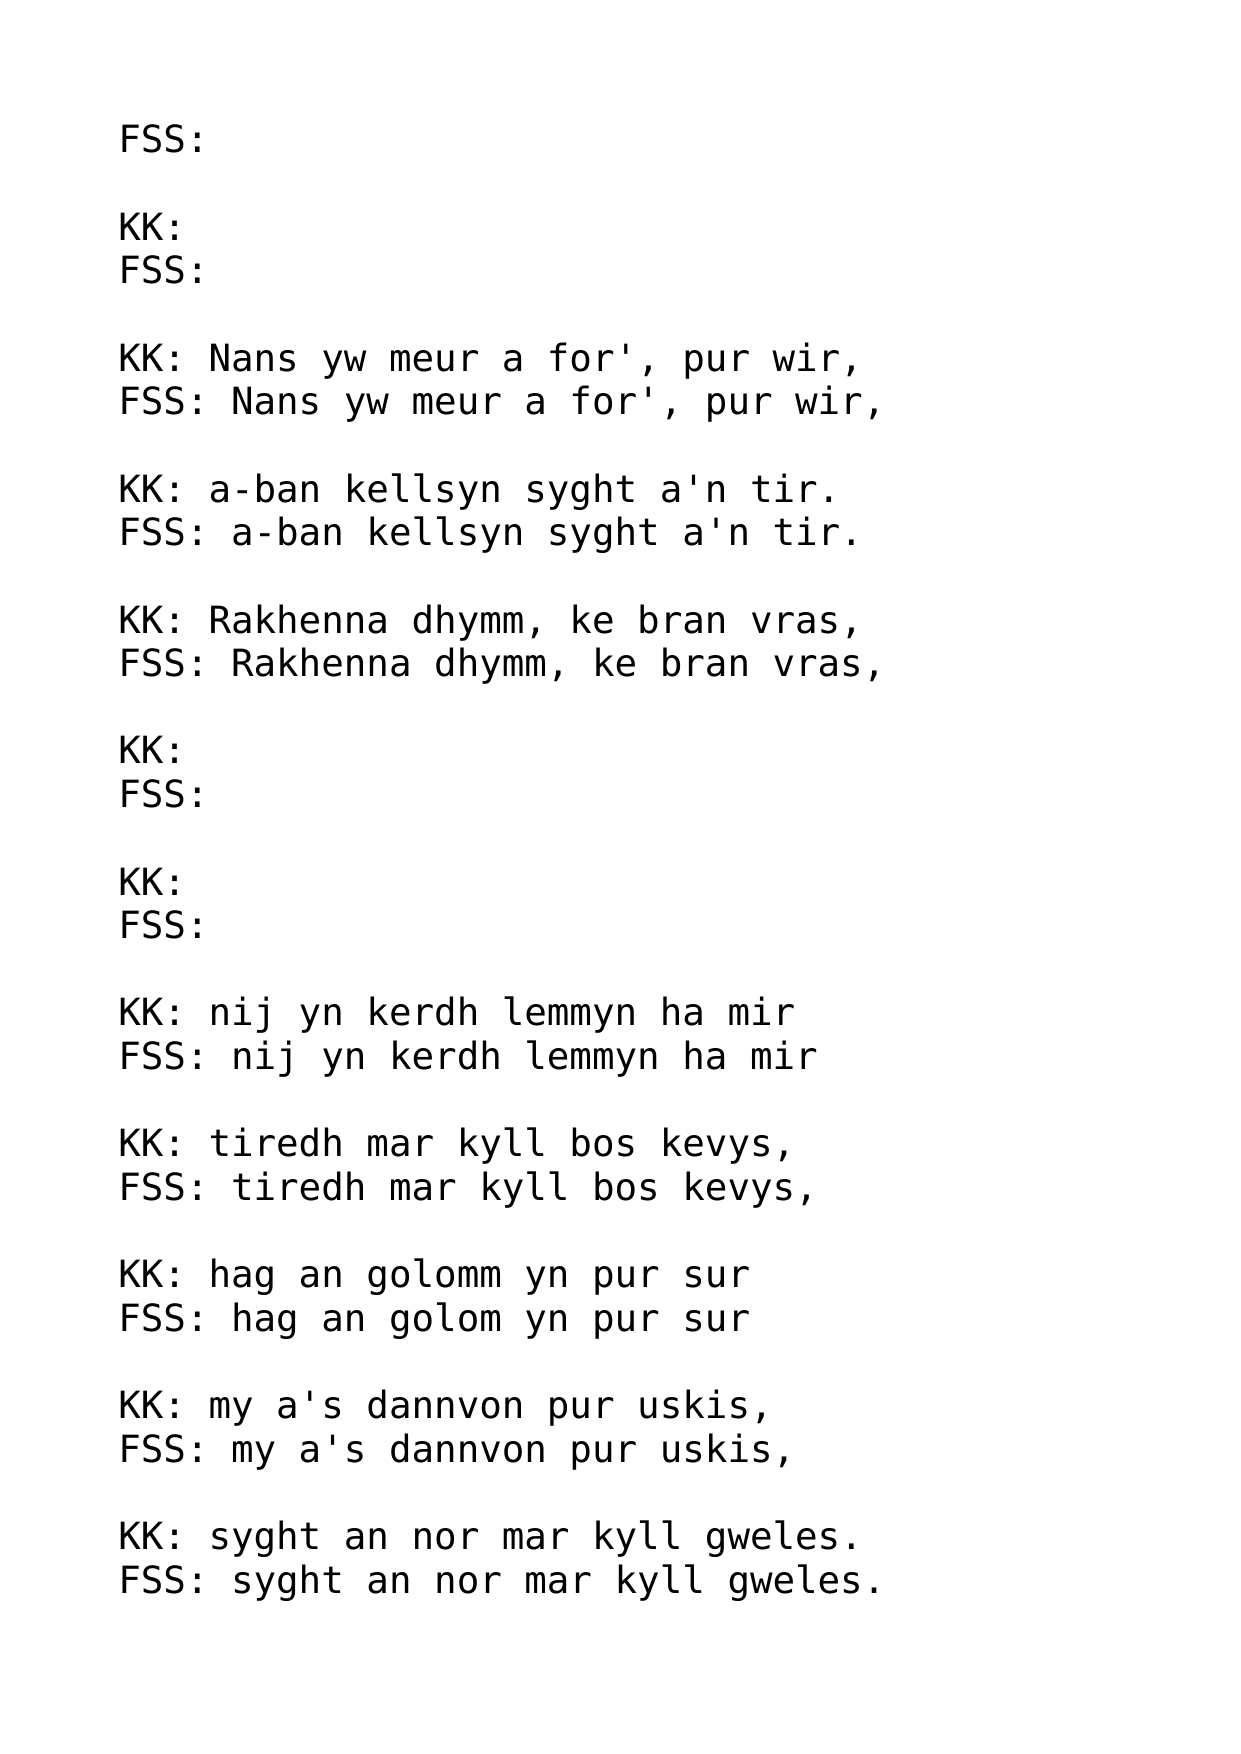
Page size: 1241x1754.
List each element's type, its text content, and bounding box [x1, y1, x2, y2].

text FSS: Nans yw meur a for', pur wir, [118, 380, 1122, 424]
text KK: my a's dannvon pur uskis, [118, 1384, 1122, 1427]
text KK: hag an golomm yn pur sur [118, 1253, 1122, 1297]
text FSS: nij yn kerdh lemmyn ha mir [118, 1035, 1122, 1078]
text KK: nij yn kerdh lemmyn ha mir [118, 991, 1122, 1035]
text FSS: [118, 904, 1122, 947]
text KK: [118, 860, 1122, 904]
text KK: Nans yw meur a for', pur wir, [118, 336, 1122, 380]
text KK: [118, 729, 1122, 773]
text KK: a-ban kellsyn syght a'n tir. [118, 467, 1122, 511]
text FSS: a-ban kellsyn syght a'n tir. [118, 511, 1122, 554]
text FSS: tiredh mar kyll bos kevys, [118, 1166, 1122, 1209]
text KK: syght an nor mar kyll gweles. [118, 1515, 1122, 1558]
text KK: [118, 205, 1122, 249]
text FSS: [118, 118, 1122, 162]
text FSS: Rakhenna dhymm, ke bran vras, [118, 642, 1122, 686]
text FSS: hag an golom yn pur sur [118, 1297, 1122, 1340]
text FSS: my a's dannvon pur uskis, [118, 1427, 1122, 1471]
text FSS: [118, 773, 1122, 816]
text KK: tiredh mar kyll bos kevys, [118, 1122, 1122, 1166]
text FSS: [118, 249, 1122, 293]
text KK: Rakhenna dhymm, ke bran vras, [118, 598, 1122, 642]
text FSS: syght an nor mar kyll gweles. [118, 1558, 1122, 1602]
